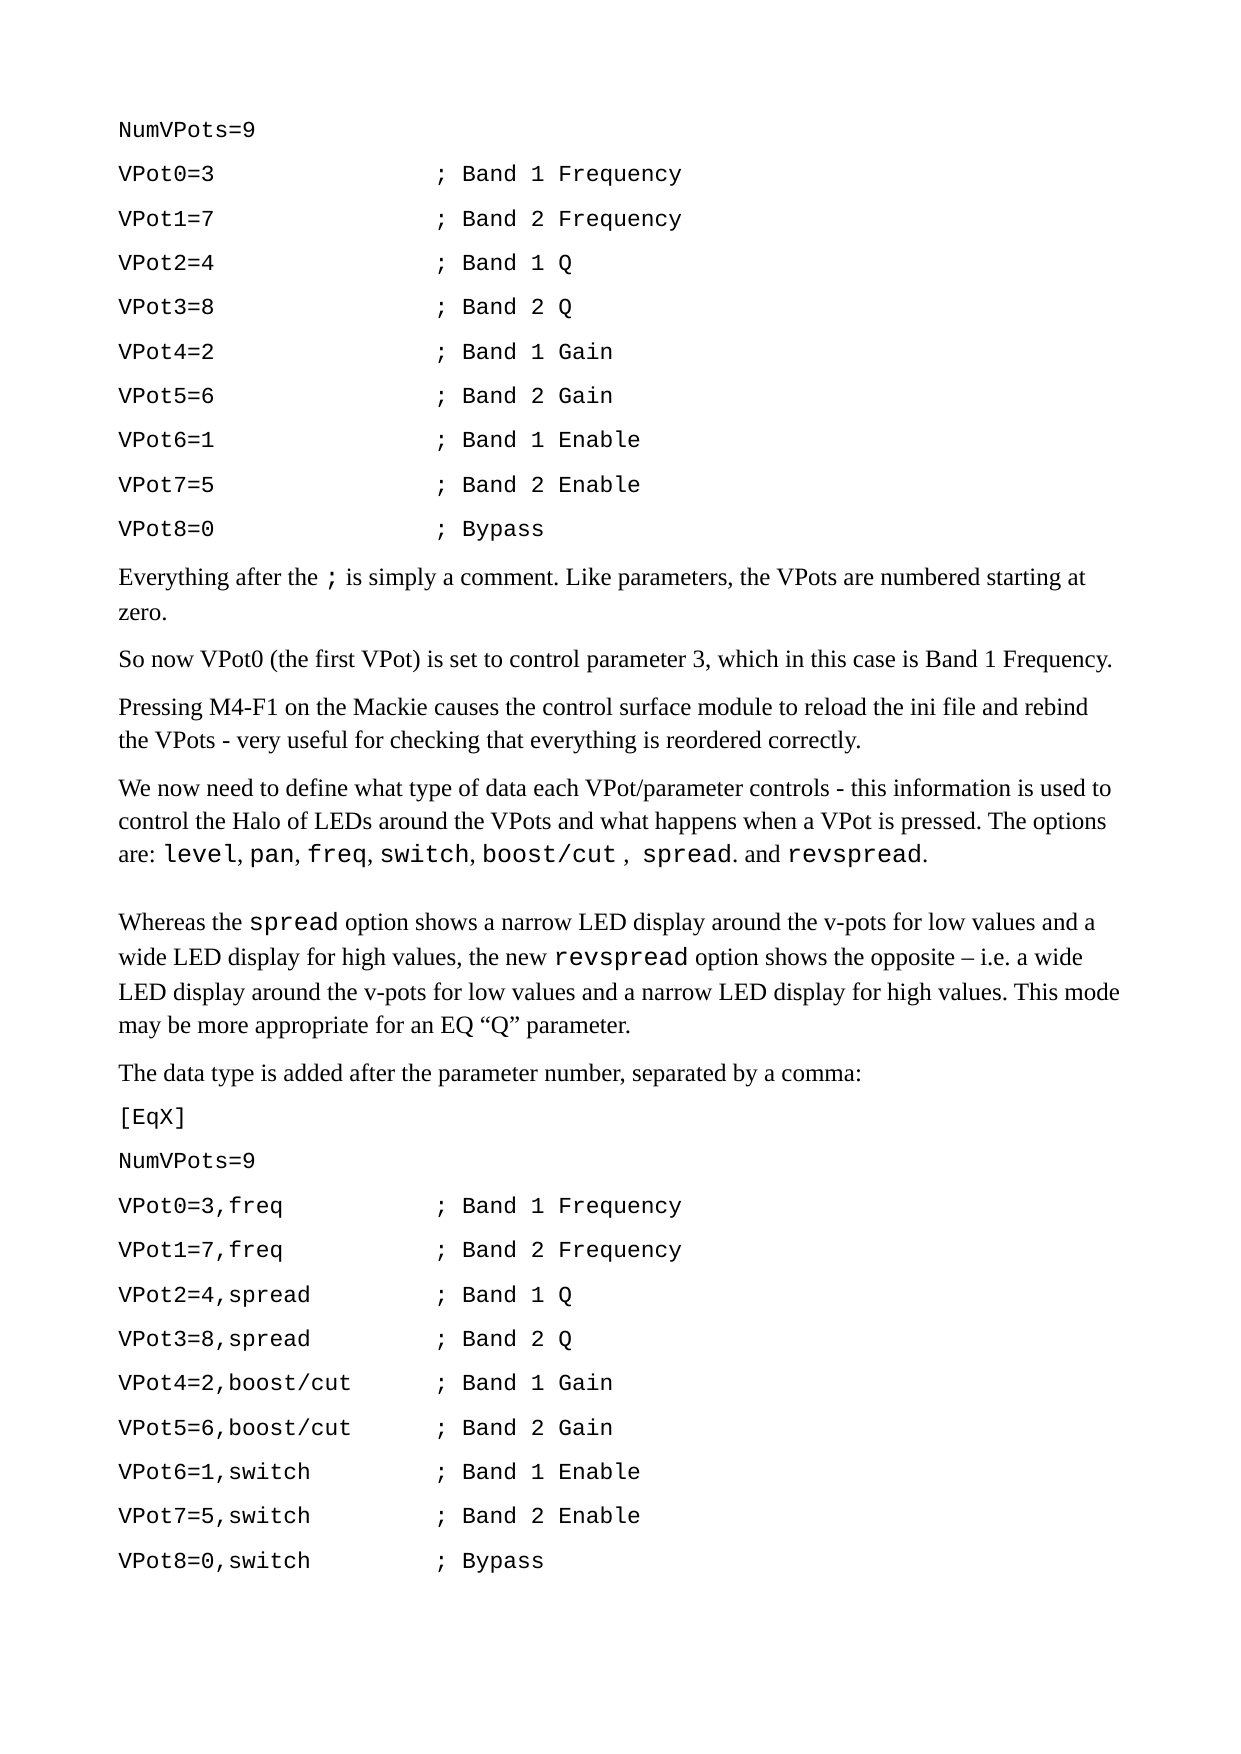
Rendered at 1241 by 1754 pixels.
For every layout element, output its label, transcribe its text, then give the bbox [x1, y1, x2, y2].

text [EqX] [118, 1105, 1122, 1131]
text VPot6=1 ; Band 1 Enable [118, 429, 1122, 455]
text VPot4=2,boost/cut ; Band 1 Gain [118, 1372, 1122, 1398]
text VPot3=8 ; Band 2 Q [118, 296, 1122, 322]
text So now VPot0 (the first VPot) is set to control parameter 3, which in this case is Band 1 Frequency. [118, 644, 1122, 673]
text VPot3=8,spread ; Band 2 Q [118, 1327, 1122, 1353]
text VPot1=7 ; Band 2 Frequency [118, 207, 1122, 233]
text NumVPots=9 [118, 1150, 1122, 1176]
text VPot6=1,switch ; Band 1 Enable [118, 1460, 1122, 1486]
text Everything after the ; is simply a comment. Like parameters, the VPots are numbered starting at zero. [118, 562, 1122, 626]
text VPot0=3 ; Band 1 Frequency [118, 162, 1122, 188]
text The data type is added after the parameter number, separated by a comma: [118, 1058, 1122, 1087]
text VPot0=3,freq ; Band 1 Frequency [118, 1194, 1122, 1220]
text VPot2=4,spread ; Band 1 Q [118, 1283, 1122, 1309]
text VPot5=6,boost/cut ; Band 2 Gain [118, 1416, 1122, 1442]
text VPot4=2 ; Band 1 Gain [118, 340, 1122, 366]
text VPot8=0,switch ; Bypass [118, 1549, 1122, 1575]
text We now need to define what type of data each VPot/parameter controls - this information is used to control the Halo of LEDs around the VPots and what happens when a VPot is pressed. The options are: level, pan, freq, switch, boost/cut , spread. and revspread. Whereas the spread option shows a narrow LED display around the v-pots for low values and a wide LED display for high values, the new revspread option shows the opposite – i.e. a wide LED display around the v-pots for low values and a narrow LED display for high values. This mode may be more appropriate for an EQ “Q” parameter. [118, 773, 1122, 1039]
text VPot7=5 ; Band 2 Enable [118, 473, 1122, 499]
text Pressing M4-F1 on the Mackie causes the control surface module to reload the ini file and rebind the VPots - very useful for checking that everything is reordered correctly. [118, 692, 1122, 754]
text NumVPots=9 [118, 118, 1122, 144]
text VPot8=0 ; Bypass [118, 517, 1122, 543]
text VPot1=7,freq ; Band 2 Frequency [118, 1238, 1122, 1264]
text VPot5=6 ; Band 2 Gain [118, 384, 1122, 410]
text VPot2=4 ; Band 1 Q [118, 251, 1122, 277]
text VPot7=5,switch ; Band 2 Enable [118, 1505, 1122, 1531]
